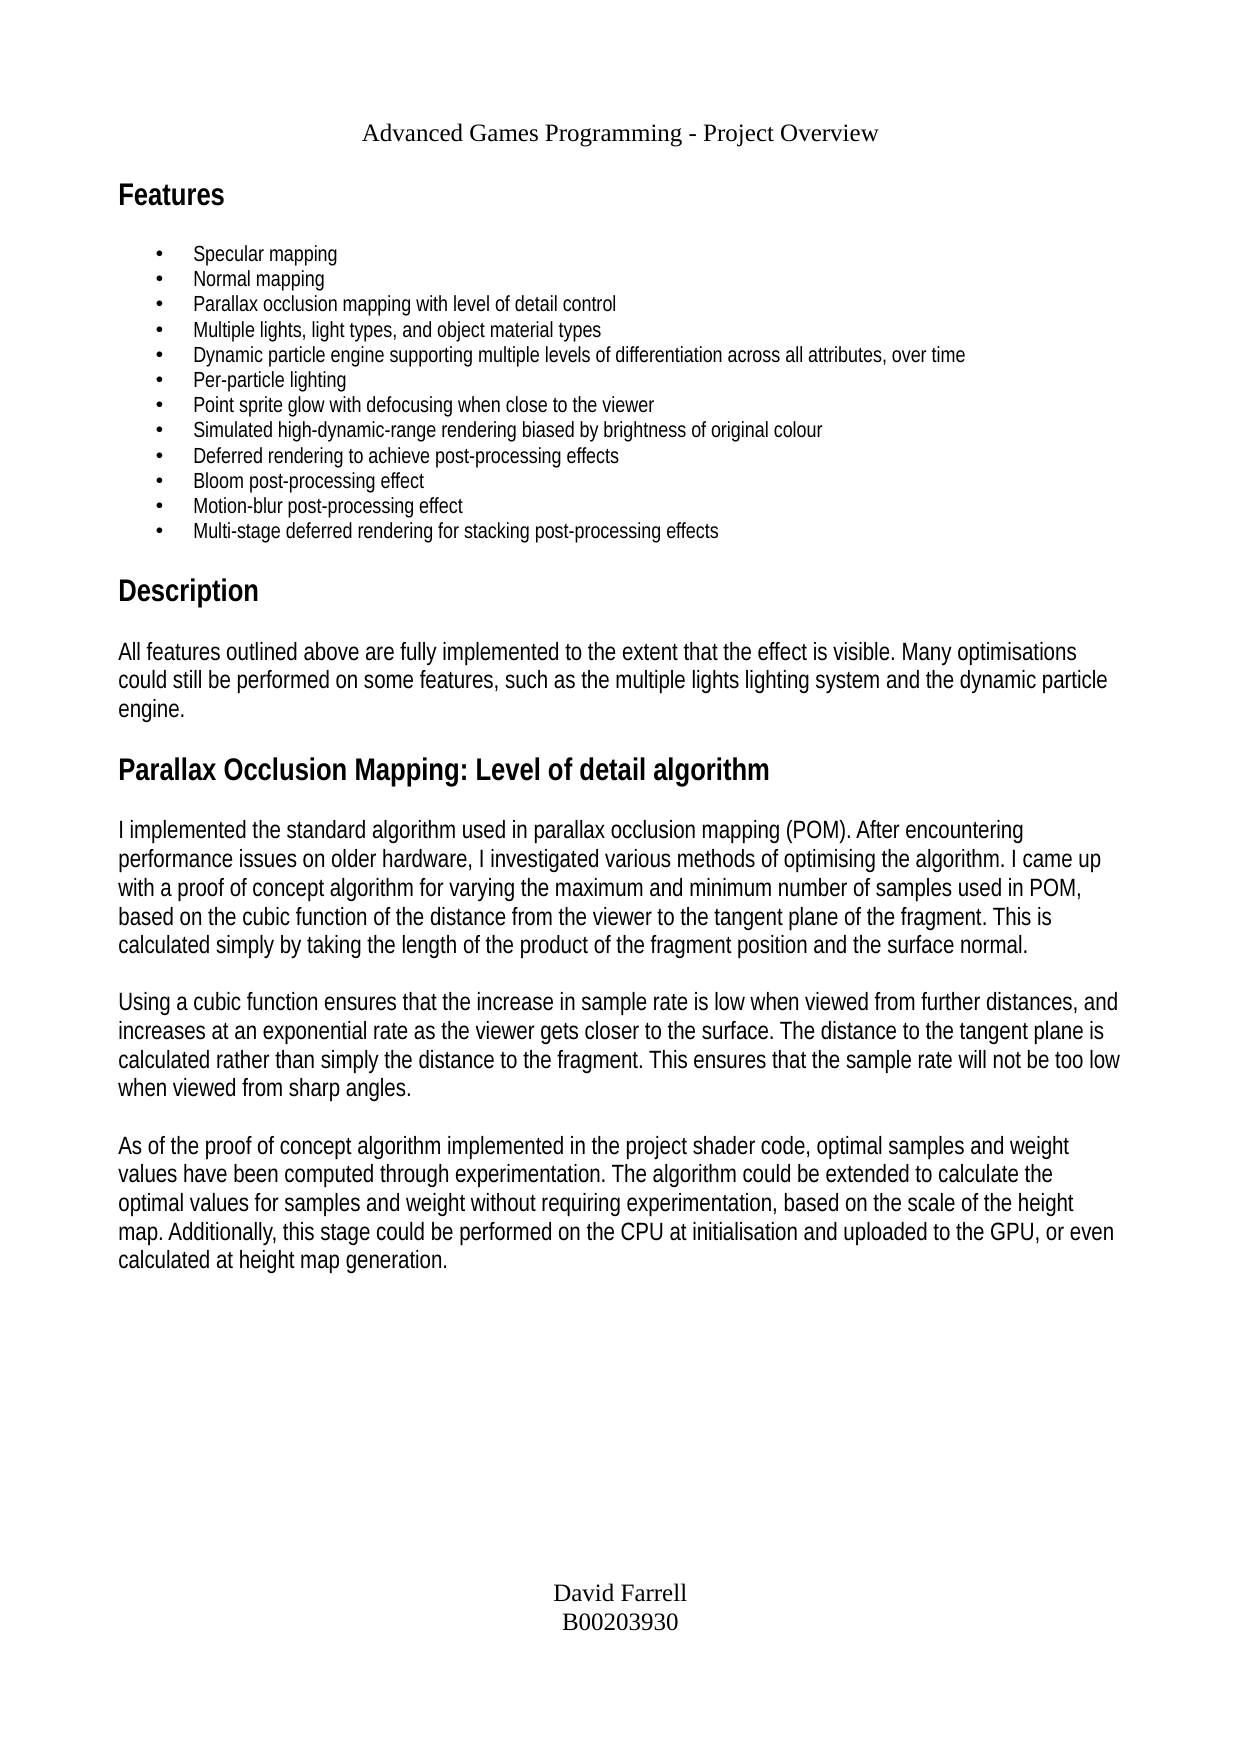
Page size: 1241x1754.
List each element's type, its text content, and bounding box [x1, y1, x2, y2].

text Parallax Occlusion Mapping: Level of detail algorithm [118, 751, 1122, 787]
list Normal mapping [156, 266, 1122, 291]
list Bloom post-processing effect [156, 468, 1122, 493]
list Point sprite glow with defocusing when close to the viewer [156, 392, 1122, 417]
list Per-particle lighting [156, 367, 1122, 392]
list Multi-stage deferred rendering for stacking post-processing effects [156, 518, 1122, 543]
list Specular mapping [156, 241, 1122, 266]
list Motion-blur post-processing effect [156, 493, 1122, 518]
text Features [118, 176, 1122, 212]
text As of the proof of concept algorithm implemented in the project shader code, optimal samples and weight values have been computed through experimentation. The algorithm could be extended to calculate the optimal values for samples and weight without requiring experimentation, based on the scale of the height map. Additionally, this stage could be performed on the CPU at initialisation and uploaded to the GPU, or even calculated at height map generation. [118, 1131, 1122, 1274]
text Using a cubic function ensures that the increase in sample rate is low when viewed from further distances, and increases at an exponential rate as the viewer gets closer to the surface. The distance to the tangent plane is calculated rather than simply the distance to the fragment. This ensures that the sample rate will not be too low when viewed from sharp angles. [118, 987, 1122, 1102]
list Dynamic particle engine supporting multiple levels of differentiation across all attributes, over time [156, 342, 1122, 367]
text I implemented the standard algorithm used in parallax occlusion mapping (POM). After encountering performance issues on older hardware, I investigated various methods of optimising the algorithm. I came up with a proof of concept algorithm for varying the maximum and minimum number of samples used in POM, based on the cubic function of the distance from the viewer to the tangent plane of the fragment. This is calculated simply by taking the length of the product of the fragment position and the surface normal. [118, 816, 1122, 959]
list Multiple lights, light types, and object material types [156, 316, 1122, 342]
text Description [118, 572, 1122, 608]
list Simulated high-dynamic-range rendering biased by brightness of original colour [156, 417, 1122, 442]
list Deferred rendering to achieve post-processing effects [156, 442, 1122, 468]
text All features outlined above are fully implemented to the extent that the effect is visible. Many optimisations could still be performed on some features, such as the multiple lights lighting system and the dynamic particle engine. [118, 636, 1122, 722]
list Parallax occlusion mapping with level of detail control [156, 291, 1122, 316]
